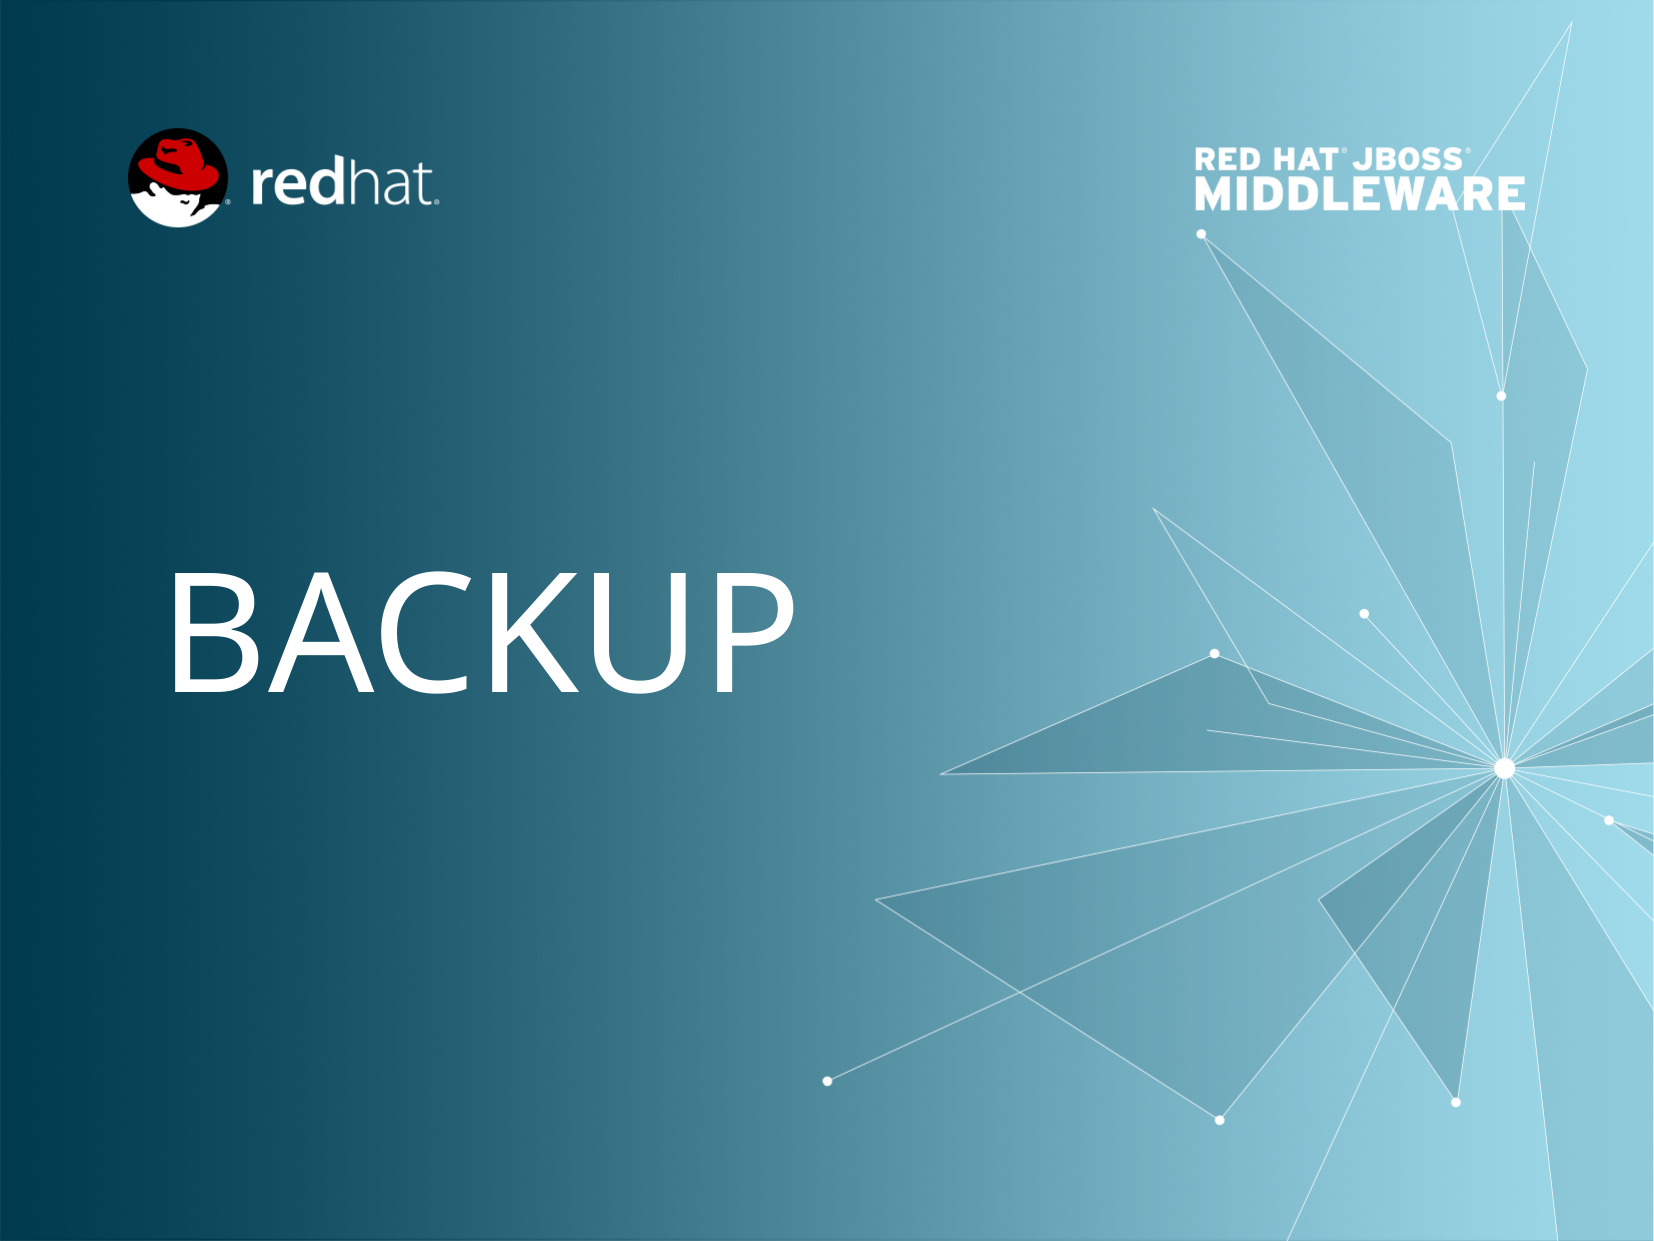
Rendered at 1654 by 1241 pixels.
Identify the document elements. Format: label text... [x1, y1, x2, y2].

picture [115, 0, 1654, 1241]
list BACKUP [82, 514, 1571, 750]
